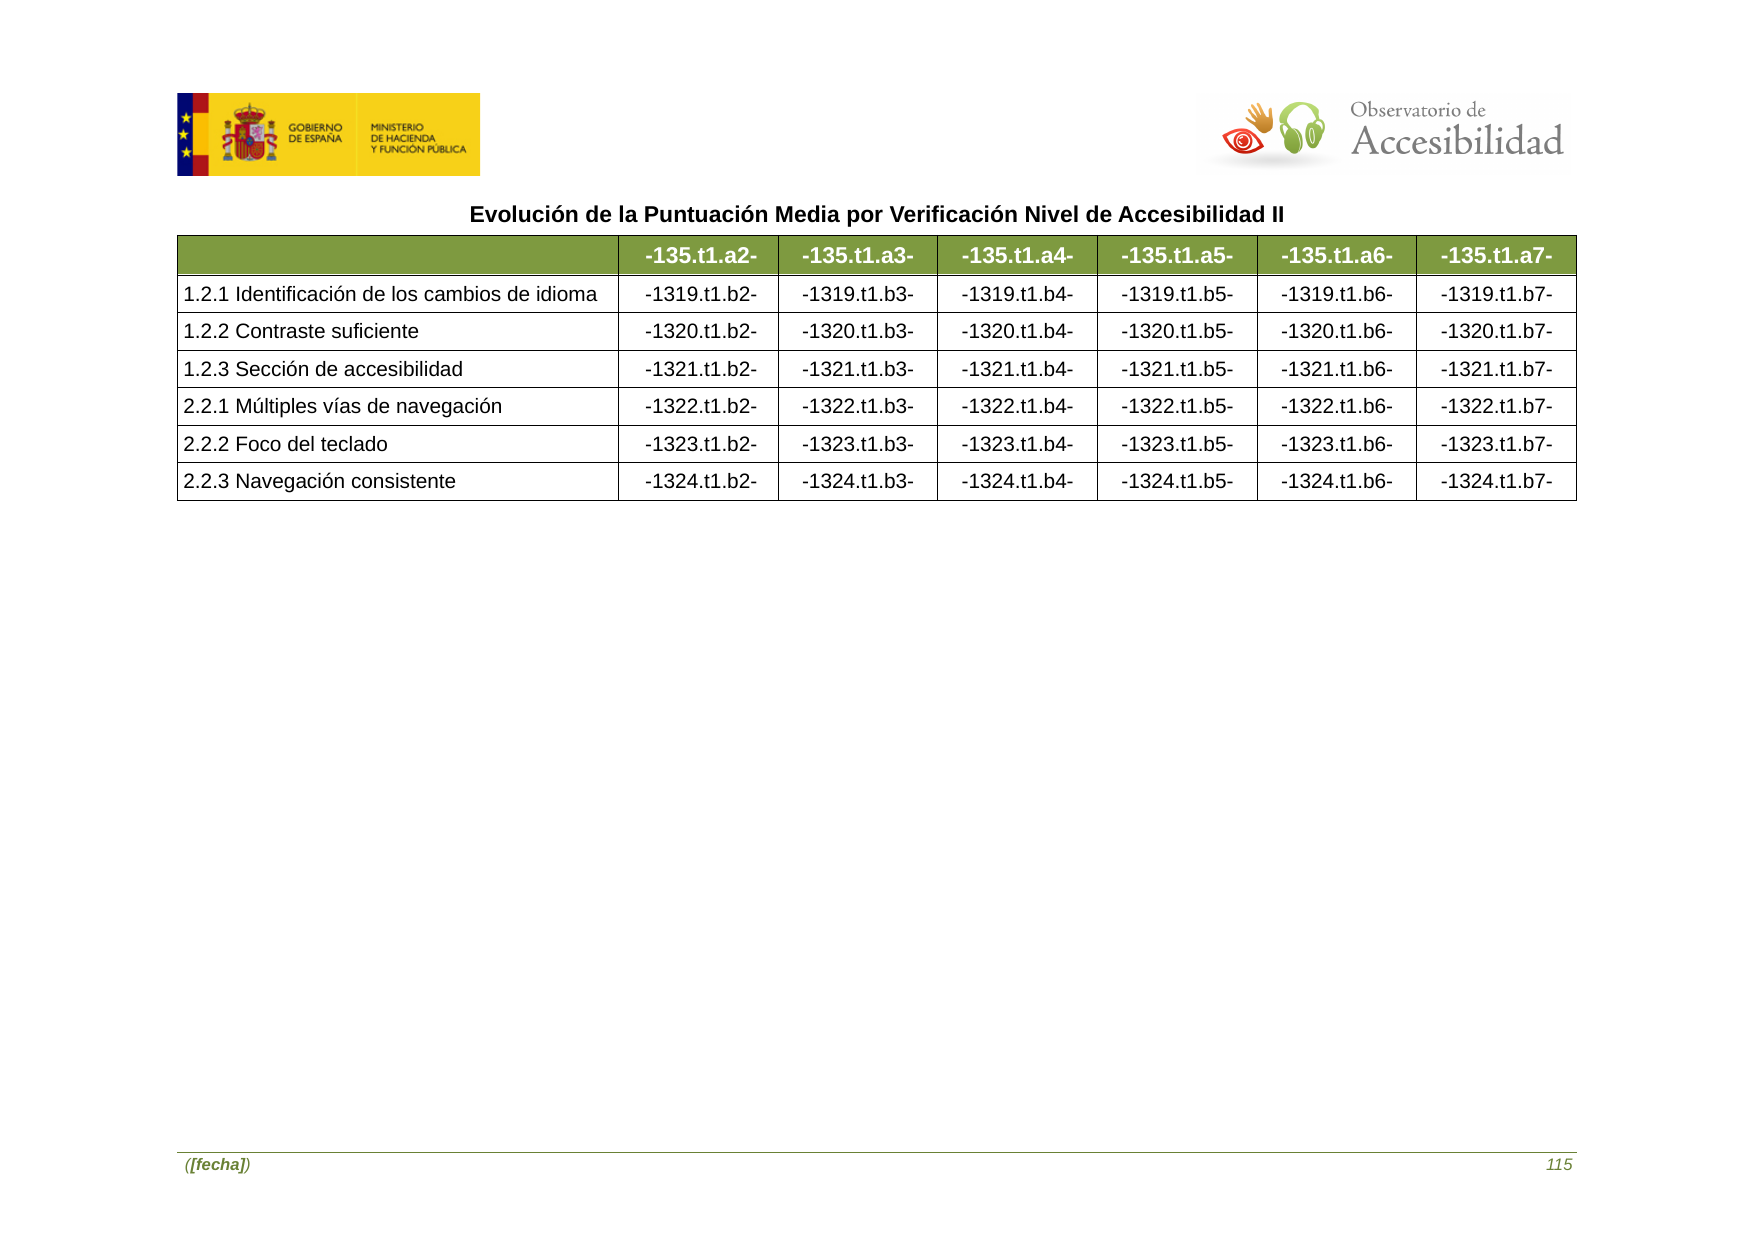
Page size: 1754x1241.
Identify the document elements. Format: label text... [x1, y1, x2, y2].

table_cell -1322.t1.b5- [1098, 388, 1257, 424]
picture [1196, 93, 1572, 175]
table_cell -1319.t1.b5- [1098, 276, 1257, 312]
table_cell -1323.t1.b2- [619, 426, 778, 462]
table_cell -1320.t1.b2- [619, 313, 778, 349]
table_header -135.t1.a5- [1098, 236, 1257, 274]
table_cell 2.2.3 Navegación consistente [178, 463, 618, 499]
table_cell -1322.t1.b2- [619, 388, 778, 424]
table_cell 1.2.2 Contraste suficiente [178, 313, 618, 349]
table_cell 2.2.2 Foco del teclado [178, 426, 618, 462]
table_cell -1323.t1.b3- [779, 426, 937, 462]
table_cell -1320.t1.b6- [1258, 313, 1416, 349]
table_cell -1321.t1.b3- [779, 351, 937, 387]
table_cell 1.2.1 Identificación de los cambios de idioma [178, 276, 618, 312]
table_cell -1322.t1.b4- [938, 388, 1097, 424]
picture [177, 93, 481, 176]
table_cell -1320.t1.b3- [779, 313, 937, 349]
table_cell -1319.t1.b6- [1258, 276, 1416, 312]
table_cell 2.2.1 Múltiples vías de navegación [178, 388, 618, 424]
table_cell -1322.t1.b7- [1417, 388, 1576, 424]
table_header -135.t1.a4- [938, 236, 1097, 274]
table_header [178, 236, 618, 274]
table_cell -1320.t1.b5- [1098, 313, 1257, 349]
table_cell -1321.t1.b4- [938, 351, 1097, 387]
table_cell -1320.t1.b7- [1417, 313, 1576, 349]
table_header -135.t1.a2- [619, 236, 778, 274]
table_cell -1324.t1.b4- [938, 463, 1097, 499]
table_cell -1324.t1.b6- [1258, 463, 1416, 499]
table_cell -1321.t1.b5- [1098, 351, 1257, 387]
table_cell -1319.t1.b4- [938, 276, 1097, 312]
table_cell -1319.t1.b2- [619, 276, 778, 312]
table_cell -1324.t1.b3- [779, 463, 937, 499]
table_cell 1.2.3 Sección de accesibilidad [178, 351, 618, 387]
table_cell -1321.t1.b6- [1258, 351, 1416, 387]
table_cell -1324.t1.b7- [1417, 463, 1576, 499]
table_cell -1319.t1.b7- [1417, 276, 1576, 312]
table_cell -1323.t1.b6- [1258, 426, 1416, 462]
table_cell -1322.t1.b3- [779, 388, 937, 424]
text Evolución de la Puntuación Media por Verificación Nivel de Accesibilidad II [177, 201, 1577, 227]
table_header -135.t1.a3- [779, 236, 937, 274]
table_header -135.t1.a6- [1258, 236, 1416, 274]
table_cell -1320.t1.b4- [938, 313, 1097, 349]
table_header -135.t1.a7- [1417, 236, 1576, 274]
table_cell -1323.t1.b4- [938, 426, 1097, 462]
table_cell -1323.t1.b5- [1098, 426, 1257, 462]
table_cell -1321.t1.b2- [619, 351, 778, 387]
table_cell -1319.t1.b3- [779, 276, 937, 312]
table_cell -1322.t1.b6- [1258, 388, 1416, 424]
table_cell -1324.t1.b2- [619, 463, 778, 499]
table_cell -1321.t1.b7- [1417, 351, 1576, 387]
table_cell -1323.t1.b7- [1417, 426, 1576, 462]
table_cell -1324.t1.b5- [1098, 463, 1257, 499]
